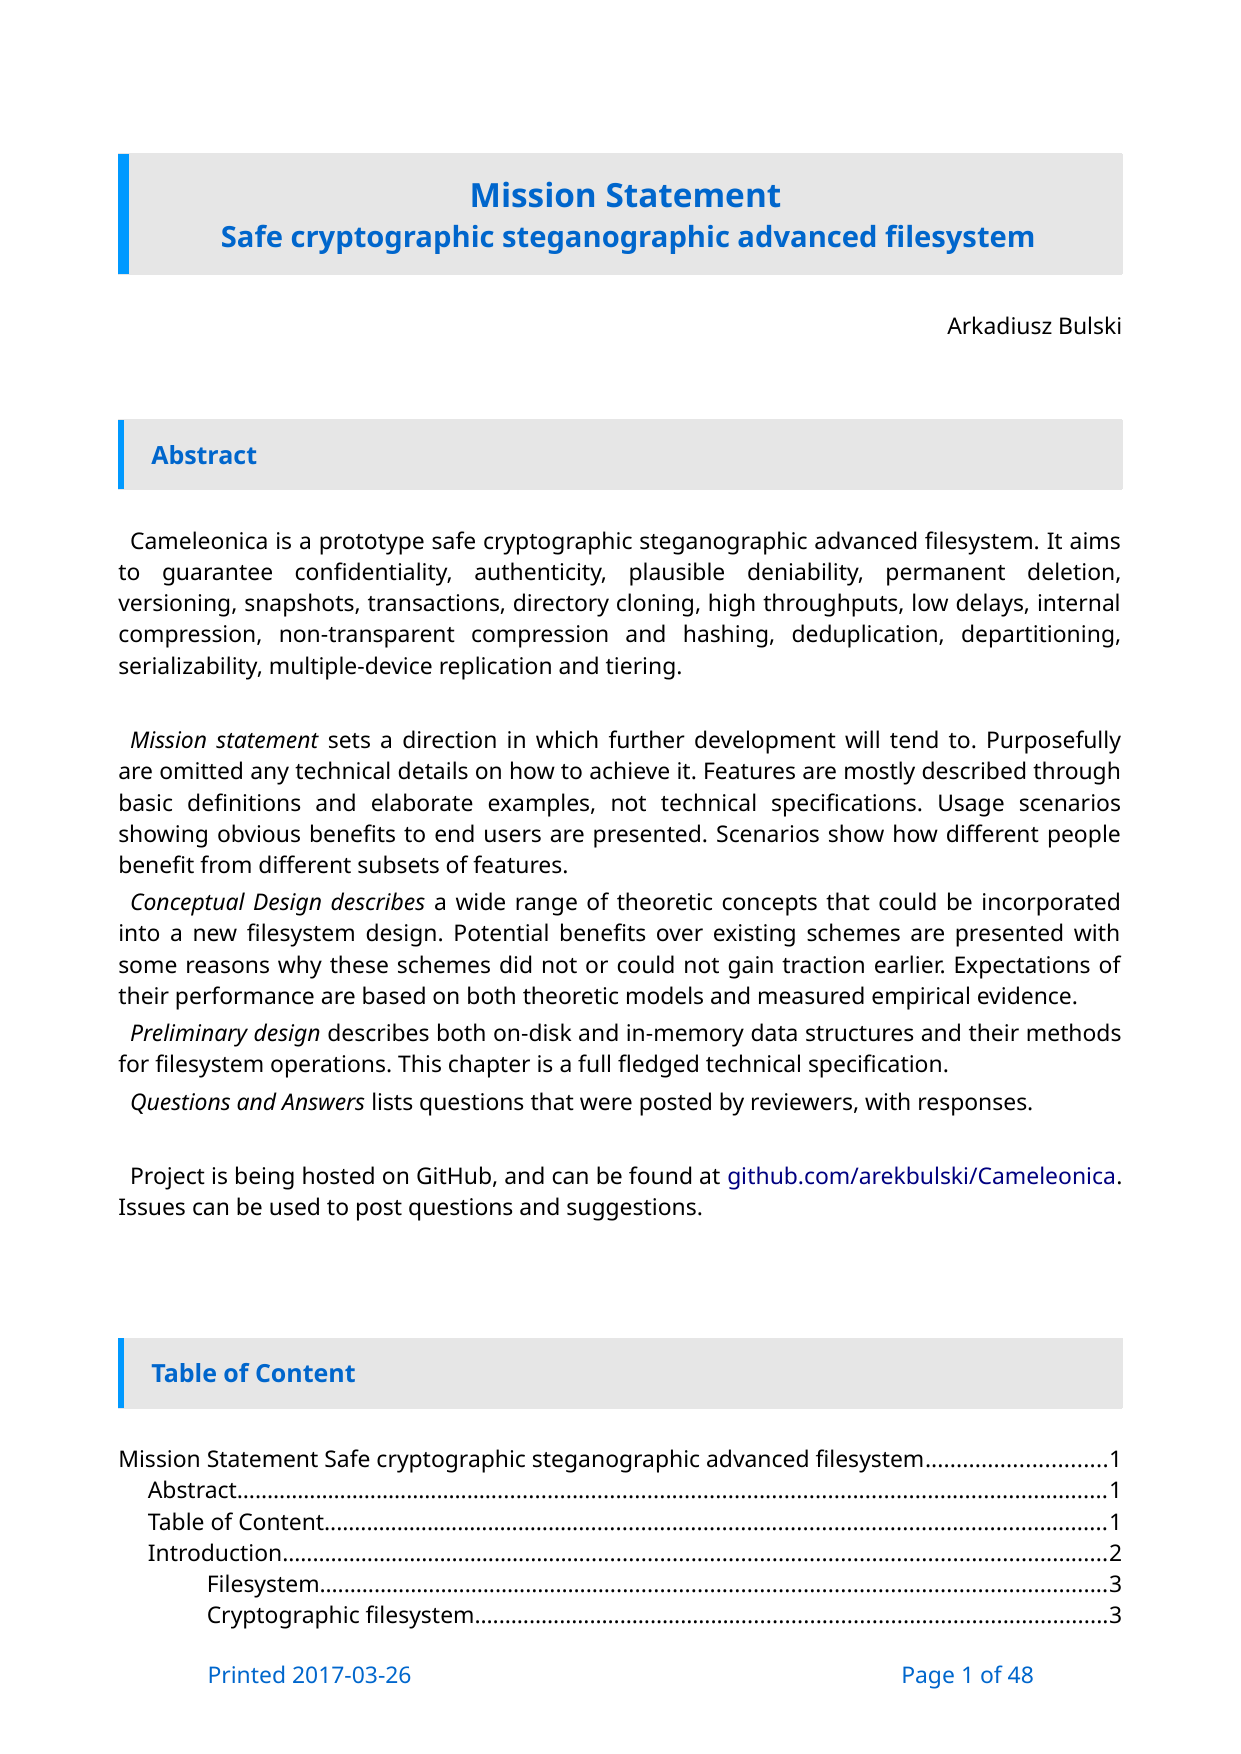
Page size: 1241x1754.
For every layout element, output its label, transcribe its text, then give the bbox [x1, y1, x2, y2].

text Mission Statement Safe cryptographic steganographic advanced filesystem 1 [118, 1443, 1122, 1474]
text Table of Content 1 [148, 1506, 1122, 1537]
subtitle Abstract [124, 421, 1122, 489]
text Questions and Answers lists questions that were posted by reviewers, with responses. [118, 1086, 1122, 1117]
text Abstract 1 [148, 1474, 1122, 1506]
text Introduction 2 [148, 1537, 1122, 1568]
text Conceptual Design describes a wide range of theoretic concepts that could be incorporated into a new filesystem design. Potential benefits over existing schemes are presented with some reasons why these schemes did not or could not gain traction earlier. Expectations of their performance are based on both theoretic models and measured empirical evidence. [118, 886, 1122, 1011]
subtitle Mission Statement Safe cryptographic steganographic advanced filesystem [129, 155, 1122, 274]
text Filesystem 3 [207, 1568, 1122, 1599]
text Project is being hosted on GitHub, and can be found at github.com/arekbulski/Cameleonica. Issues can be used to post questions and suggestions. [118, 1160, 1122, 1222]
text Cameleonica is a prototype safe cryptographic steganographic advanced filesystem. It aims to guarantee confidentiality, authenticity, plausible deniability, permanent deletion, versioning, snapshots, transactions, directory cloning, high throughputs, low delays, internal compression, non-transparent compression and hashing, deduplication, departitioning, serializability, multiple-device replication and tiering. [118, 524, 1122, 681]
text Mission statement sets a direction in which further development will tend to. Purposefully are omitted any technical details on how to achieve it. Features are mostly described through basic definitions and elaborate examples, not technical specifications. Usage scenarios showing obvious benefits to end users are presented. Scenarios show how different people benefit from different subsets of features. [118, 724, 1122, 880]
subtitle Table of Content [124, 1339, 1122, 1408]
text Cryptographic filesystem 3 [207, 1599, 1122, 1631]
text Preliminary design describes both on-disk and in-memory data structures and their methods for filesystem operations. This chapter is a full fledged technical specification. [118, 1017, 1122, 1079]
text Arkadiusz Bulski [118, 310, 1122, 341]
